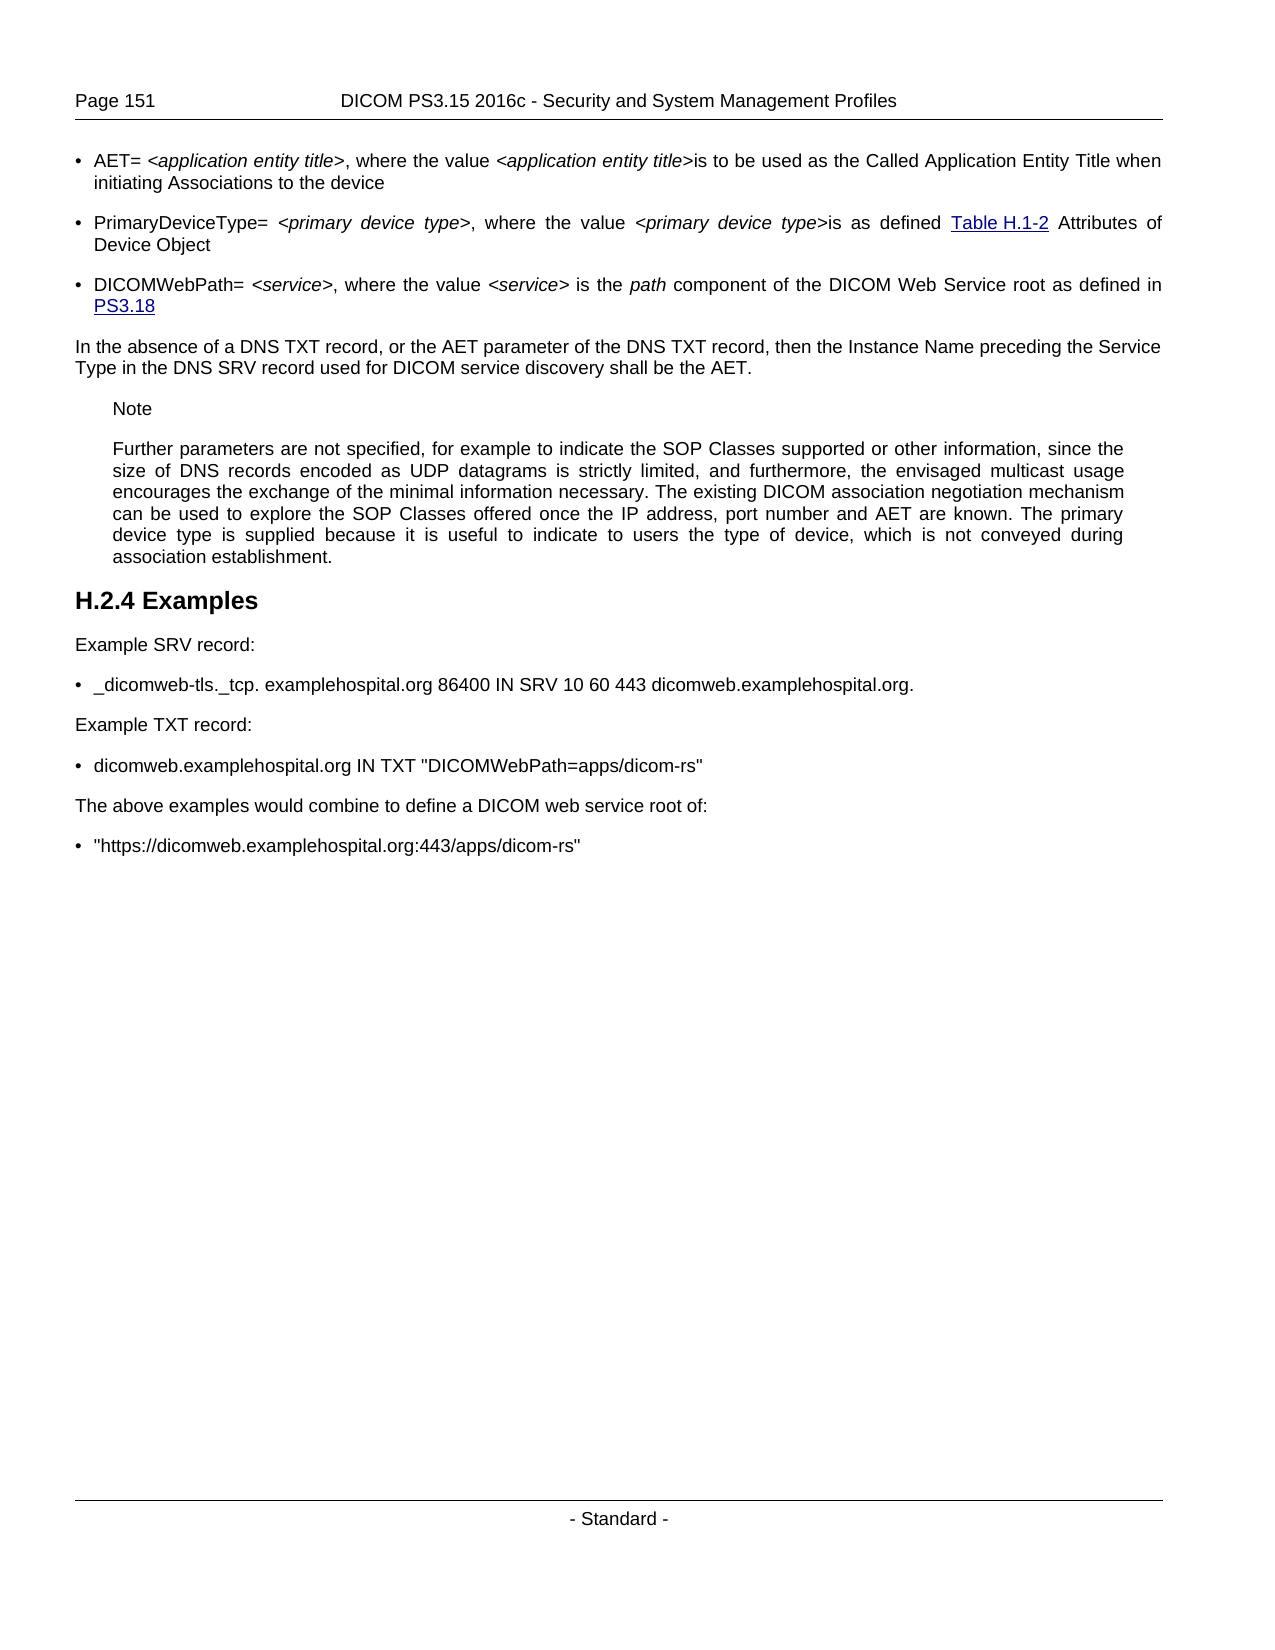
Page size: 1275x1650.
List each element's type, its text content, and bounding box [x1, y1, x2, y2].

list DICOMWebPath= <service>, where the value <service> is the path component of the DICOM Web Service root as defined in PS3.18 [75, 274, 1162, 317]
text Note [112, 397, 1125, 419]
list _dicomweb-tls._tcp. examplehospital.org 86400 IN SRV 10 60 443 dicomweb.examplehospital.org. [75, 674, 1162, 695]
text In the absence of a DNS TXT record, or the AET parameter of the DNS TXT record, then the Instance Name preceding the Service Type in the DNS SRV record used for DICOM service discovery shall be the AET. [75, 336, 1162, 379]
list dicomweb.examplehospital.org IN TXT "DICOMWebPath=apps/dicom-rs" [75, 754, 1162, 776]
text Example TXT record: [75, 714, 1162, 736]
text The above examples would combine to define a DICOM web service root of: [75, 795, 1162, 816]
list AET= <application entity title>, where the value <application entity title>is to be used as the Called Application Entity Title when initiating Associations to the device [75, 150, 1162, 193]
list "https://dicomweb.examplehospital.org:443/apps/dicom-rs" [75, 835, 1162, 857]
text Further parameters are not specified, for example to indicate the SOP Classes supported or other information, since the size of DNS records encoded as UDP datagrams is strictly limited, and furthermore, the envisaged multicast usage encourages the exchange of the minimal information necessary. The existing DICOM association negotiation mechanism can be used to explore the SOP Classes offered once the IP address, port number and AET are known. The primary device type is supplied because it is useful to indicate to users the type of device, which is not conveyed during association establishment. [112, 438, 1125, 567]
text H.2.4 Examples [75, 586, 1162, 615]
text Example SRV record: [75, 633, 1162, 655]
list PrimaryDeviceType= <primary device type>, where the value <primary device type>is as defined Table H.1-2 Attributes of Device Object [75, 212, 1162, 255]
